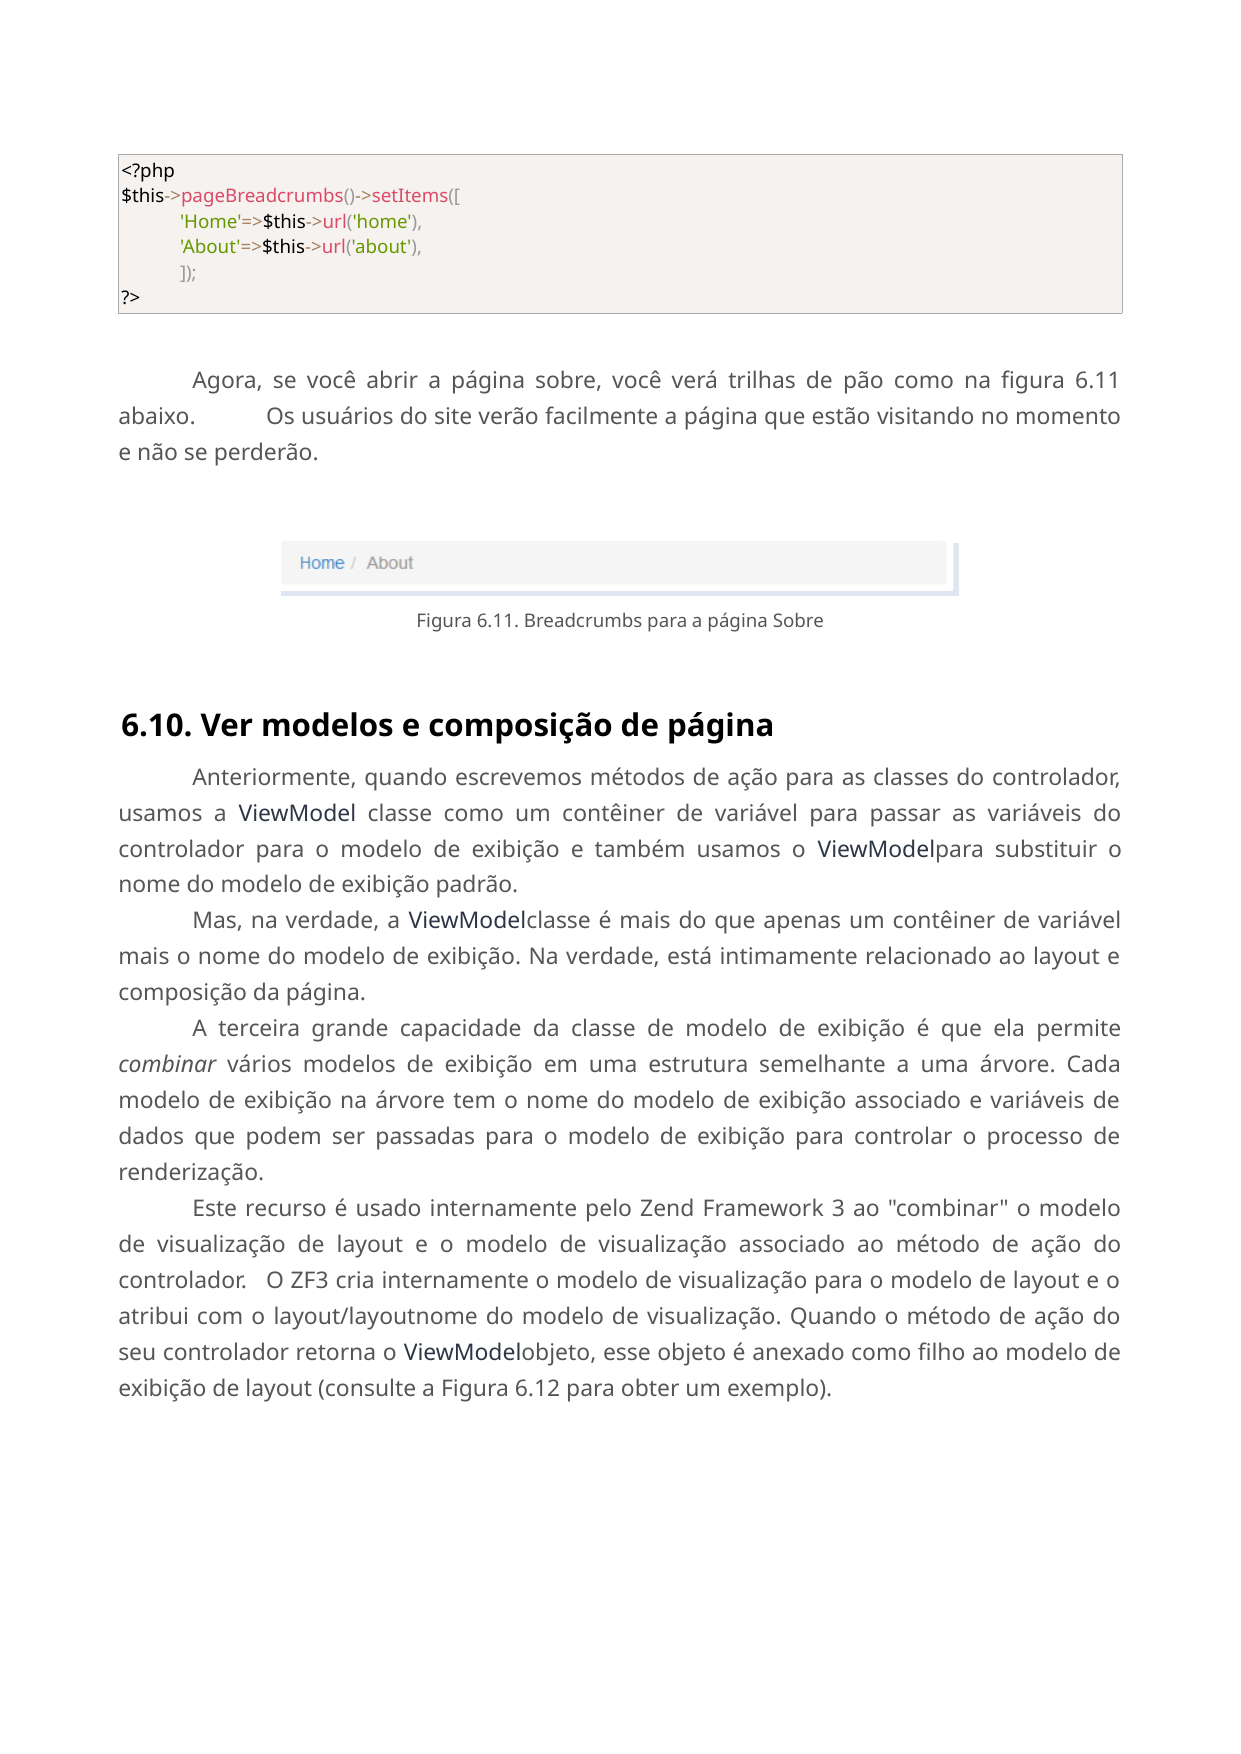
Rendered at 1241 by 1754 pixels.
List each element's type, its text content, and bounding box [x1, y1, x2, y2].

text Figura 6.11. Breadcrumbs para a página Sobre [118, 607, 1122, 633]
text Anteriormente, quando escrevemos métodos de ação para as classes do controlador, usamos a ViewModel classe como um contêiner de variável para passar as variáveis do controlador para o modelo de exibição e também usamos o ViewModelpara substituir o nome do modelo de exibição padrão. [118, 761, 1122, 900]
text 'Home'=>$this->url('home'), [119, 205, 1122, 231]
text Este recurso é usado internamente pelo Zend Framework 3 ao "combinar" o modelo de visualização de layout e o modelo de visualização associado ao método de ação do controlador. O ZF3 cria internamente o modelo de visualização para o modelo de layout e o atribui com o layout/layoutnome do modelo de visualização. Quando o método de ação do seu controlador retorna o ViewModelobjeto, esse objeto é anexado como filho ao modelo de exibição de layout (consulte a Figura 6.12 para obter um exemplo). [118, 1192, 1122, 1403]
text Mas, na verdade, a ViewModelclasse é mais do que apenas um contêiner de variável mais o nome do modelo de exibição. Na verdade, está intimamente relacionado ao layout e composição da página. [118, 904, 1122, 1007]
text 'About'=>$this->url('about'), [119, 231, 1122, 256]
text A terceira grande capacidade da classe de modelo de exibição é que ela permite combinar vários modelos de exibição em uma estrutura semelhante a uma árvore. Cada modelo de exibição na árvore tem o nome do modelo de exibição associado e variáveis de dados que podem ser passadas para o modelo de exibição para controlar o processo de renderização. [118, 1012, 1122, 1187]
text $this->pageBreadcrumbs()->setItems([ [119, 179, 1122, 205]
subtitle 6.10. Ver modelos e composição de página [118, 700, 1122, 748]
text <?php [119, 155, 1122, 179]
text ?> [119, 282, 1122, 313]
text Agora, se você abrir a página sobre, você verá trilhas de pão como na figura 6.11 abaixo. Os usuários do site verão facilmente a página que estão visitando no momento e não se perderão. [118, 364, 1122, 467]
text ]); [119, 256, 1122, 282]
picture [275, 536, 954, 591]
